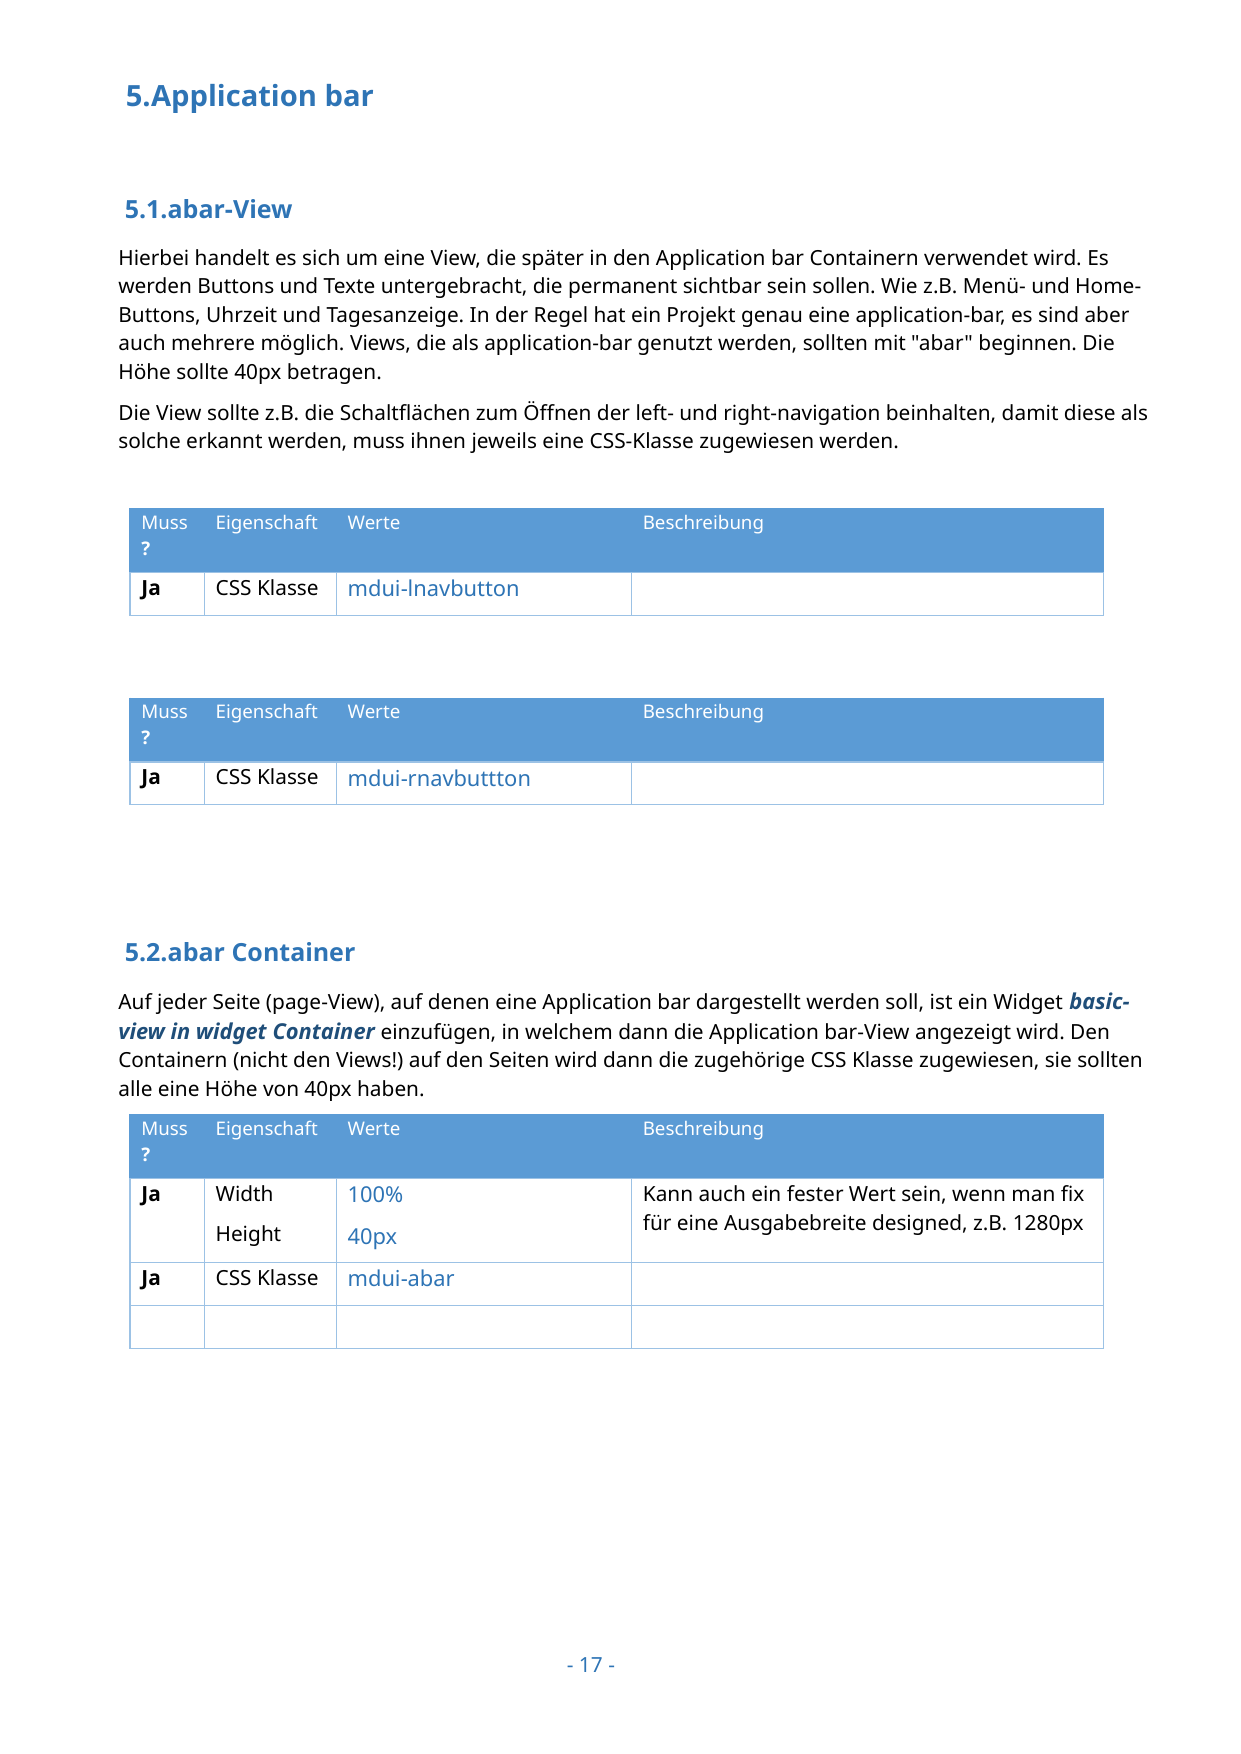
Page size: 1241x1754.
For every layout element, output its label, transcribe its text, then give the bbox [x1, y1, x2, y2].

table_cell [632, 1306, 1103, 1347]
table_header Beschreibung [631, 699, 1103, 761]
table_cell [337, 1306, 631, 1347]
table_header Beschreibung [631, 509, 1103, 572]
text Auf jeder Seite (page-View), auf denen eine Application bar dargestellt werden soll, ist ein Widget basic-view in widget Container einzufügen, in welchem dann die Application bar-View angezeigt wird. Den Containern (nicht den Views!) auf den Seiten wird dann die zugehörige CSS Klasse zugewiesen, sie sollten alle eine Höhe von 40px haben. [118, 986, 1169, 1102]
text Hierbei handelt es sich um eine View, die später in den Application bar Containern verwendet wird. Es werden Buttons und Texte untergebracht, die permanent sichtbar sein sollen. Wie z.B. Menü- und Home-Buttons, Uhrzeit und Tagesanzeige. In der Regel hat ein Projekt genau eine application-bar, es sind aber auch mehrere möglich. Views, die als application-bar genutzt werden, sollten mit "abar" beginnen. Die Höhe sollte 40px betragen. [118, 243, 1169, 385]
table_header Eigenschaft [204, 509, 336, 572]
table_header Beschreibung [631, 1115, 1103, 1178]
subtitle abar Container [118, 934, 1169, 968]
subtitle Application bar [118, 75, 1169, 115]
table_cell [632, 573, 1103, 615]
table_cell CSS Klasse [205, 573, 336, 615]
table_cell Width Height [205, 1179, 336, 1262]
table_header Eigenschaft [204, 1115, 336, 1178]
subtitle abar-View [118, 191, 1169, 226]
table_cell Ja [131, 763, 204, 804]
table_cell 100% 40px [337, 1179, 631, 1262]
table_header Eigenschaft [204, 699, 336, 761]
table_cell Kann auch ein fester Wert sein, wenn man fix für eine Ausgabebreite designed, z.B. 1280px [632, 1179, 1103, 1262]
table_header Muss? [131, 699, 204, 761]
table_cell mdui-lnavbutton [337, 573, 631, 615]
table_cell [131, 1306, 204, 1347]
table_header Werte [336, 1115, 631, 1178]
table_cell mdui-rnavbuttton [337, 763, 631, 804]
table_cell [205, 1306, 336, 1347]
table_cell [632, 1263, 1103, 1305]
text Die View sollte z.B. die Schaltflächen zum Öffnen der left- und right-navigation beinhalten, damit diese als solche erkannt werden, muss ihnen jeweils eine CSS-Klasse zugewiesen werden. [118, 398, 1169, 455]
table_cell CSS Klasse [205, 763, 336, 804]
table_header Muss? [131, 1115, 204, 1178]
table_header Werte [336, 509, 631, 572]
table_cell Ja [131, 573, 204, 615]
table_cell [632, 763, 1103, 804]
table_cell Ja [131, 1179, 204, 1262]
table_header Werte [336, 699, 631, 761]
table_cell mdui-abar [337, 1263, 631, 1305]
table_header Muss? [131, 509, 204, 572]
table_cell CSS Klasse [205, 1263, 336, 1305]
table_cell Ja [131, 1263, 204, 1305]
